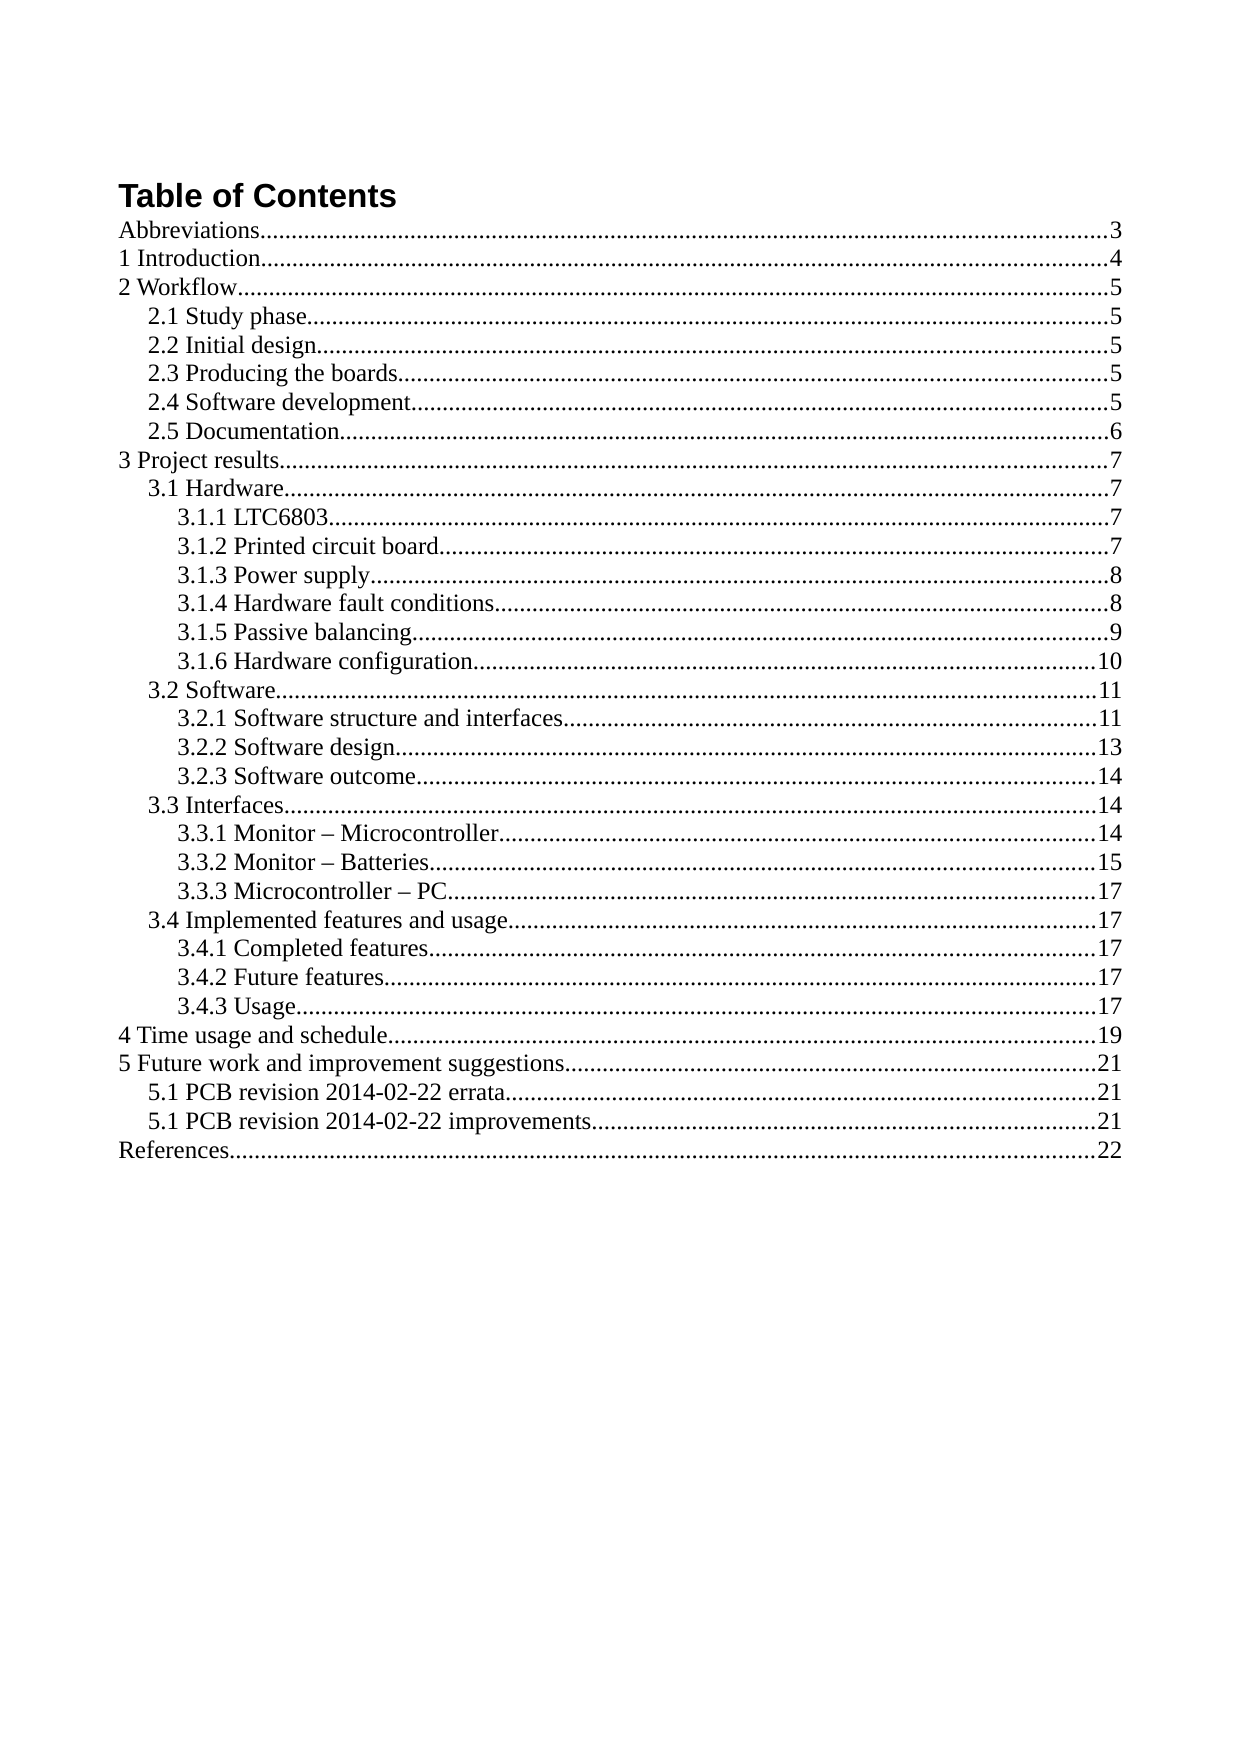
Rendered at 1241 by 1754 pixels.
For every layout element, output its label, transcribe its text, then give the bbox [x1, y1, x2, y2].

text Abbreviations 3 [118, 215, 1122, 243]
text 3.3 Interfaces 14 [148, 790, 1122, 818]
text 3.1 Hardware 7 [148, 473, 1122, 502]
text 3.1.4 Hardware fault conditions 8 [177, 588, 1122, 617]
text 4 Time usage and schedule 19 [118, 1020, 1122, 1048]
text 3.1.3 Power supply 8 [177, 560, 1122, 588]
text 3.2.3 Software outcome 14 [177, 761, 1122, 790]
text 1 Introduction 4 [118, 243, 1122, 272]
text 3.2.1 Software structure and interfaces 11 [177, 703, 1122, 732]
text 3.3.3 Microcontroller – PC 17 [177, 876, 1122, 905]
text 3.2 Software 11 [148, 675, 1122, 703]
text 3.1.1 LTC6803 7 [177, 502, 1122, 531]
text 2.4 Software development 5 [148, 387, 1122, 416]
text 3.1.6 Hardware configuration 10 [177, 646, 1122, 675]
text 5.1 PCB revision 2014-02-22 improvements 21 [148, 1106, 1122, 1135]
text 3.4 Implemented features and usage 17 [148, 905, 1122, 933]
subtitle Table of Contents [118, 176, 1122, 215]
text 2 Workflow 5 [118, 272, 1122, 301]
text 3.1.5 Passive balancing 9 [177, 617, 1122, 646]
text 2.2 Initial design 5 [148, 330, 1122, 358]
text 3 Project results 7 [118, 445, 1122, 473]
text 3.4.1 Completed features 17 [177, 933, 1122, 962]
text 2.3 Producing the boards 5 [148, 358, 1122, 387]
text References 22 [118, 1135, 1122, 1163]
text 2.5 Documentation 6 [148, 416, 1122, 445]
text 3.3.2 Monitor – Batteries 15 [177, 847, 1122, 876]
text 3.4.3 Usage 17 [177, 991, 1122, 1020]
text 5.1 PCB revision 2014-02-22 errata 21 [148, 1077, 1122, 1106]
text 3.2.2 Software design 13 [177, 732, 1122, 761]
text 3.1.2 Printed circuit board 7 [177, 531, 1122, 560]
text 3.4.2 Future features 17 [177, 962, 1122, 991]
text 2.1 Study phase 5 [148, 301, 1122, 330]
text 5 Future work and improvement suggestions 21 [118, 1048, 1122, 1077]
text 3.3.1 Monitor – Microcontroller 14 [177, 818, 1122, 847]
